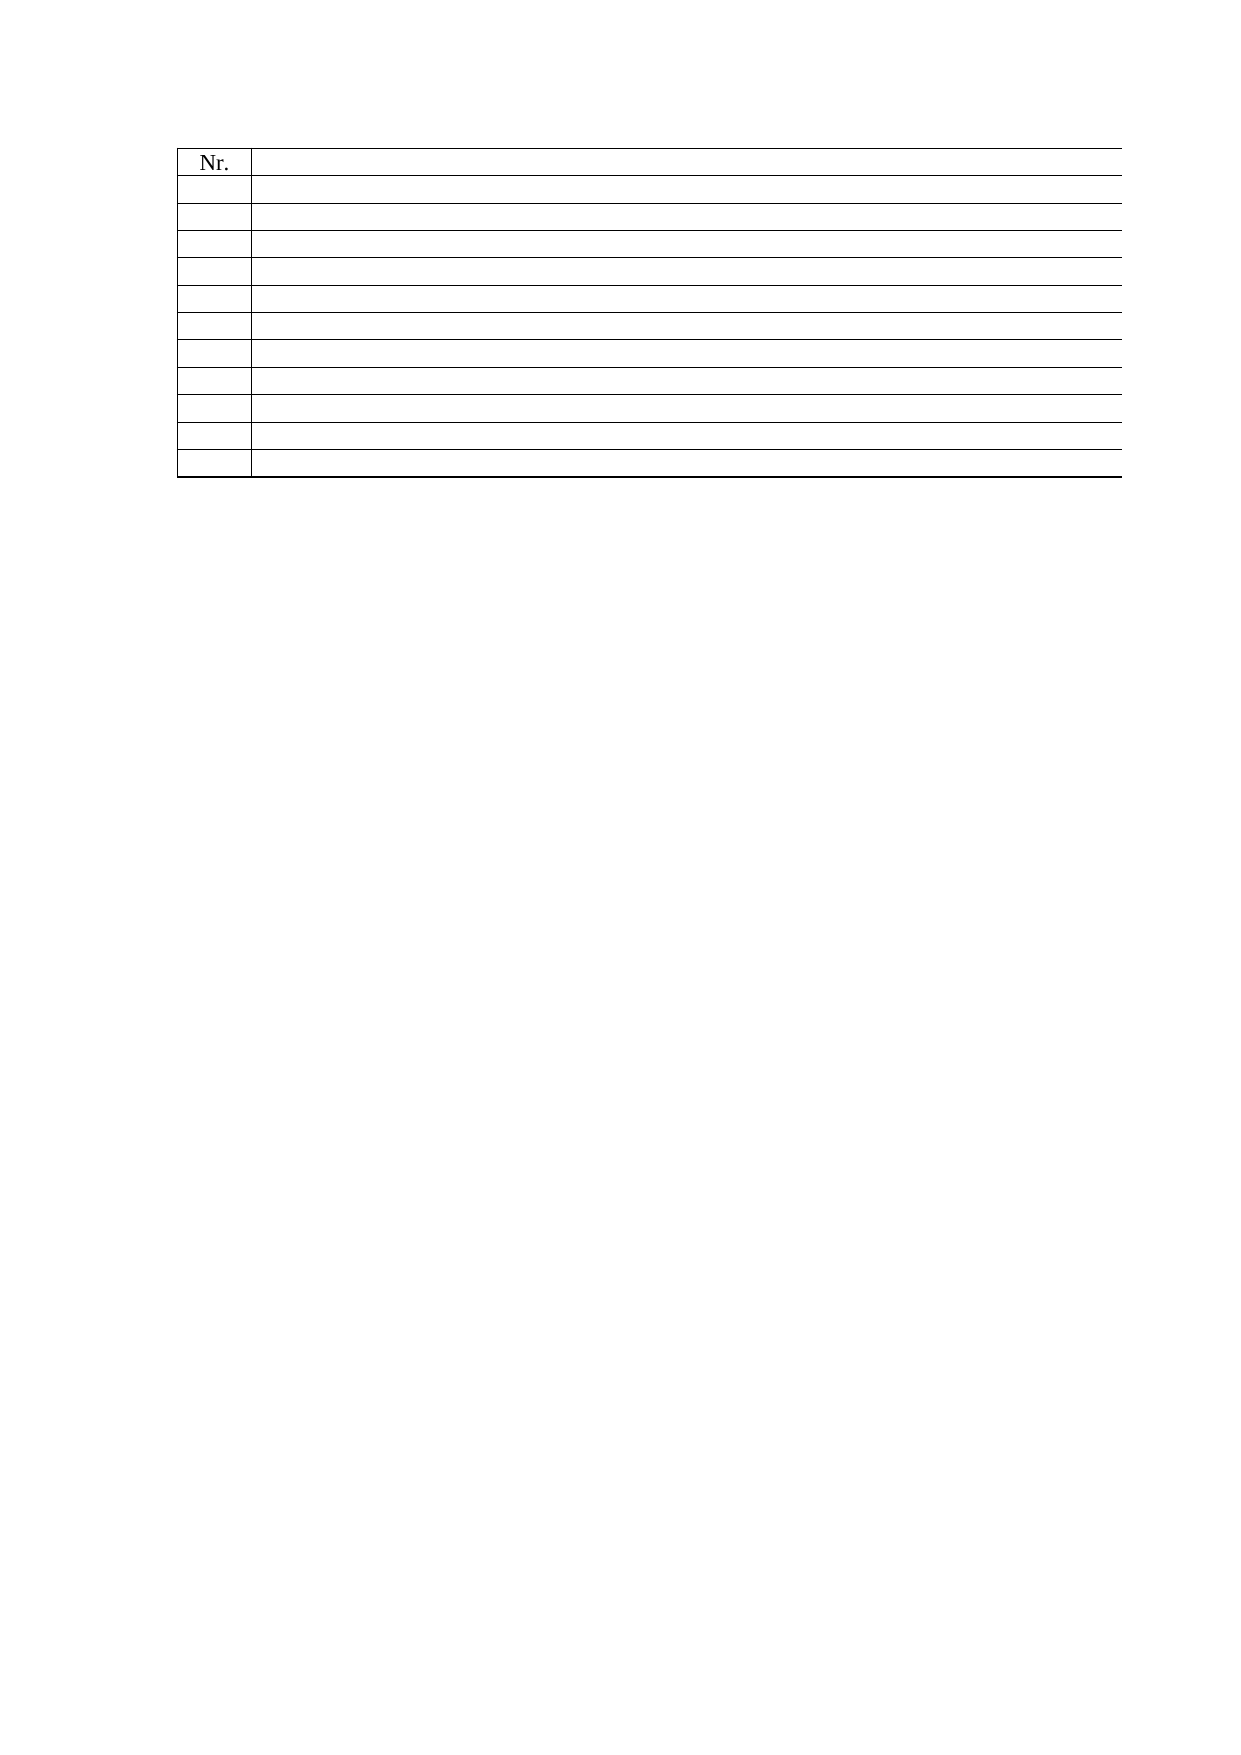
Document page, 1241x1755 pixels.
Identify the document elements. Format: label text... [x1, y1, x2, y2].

table_cell [252, 423, 1122, 449]
table_cell [252, 204, 1122, 230]
table_cell [252, 313, 1122, 339]
table_cell [178, 450, 251, 476]
table_cell [252, 395, 1122, 422]
table_header [252, 149, 1122, 175]
table_cell [178, 395, 251, 422]
table_cell [178, 176, 251, 202]
table_cell [178, 258, 251, 284]
table_cell [252, 368, 1122, 394]
table_cell [178, 368, 251, 394]
table_cell [178, 231, 251, 257]
table_cell [252, 176, 1122, 202]
table_cell [252, 286, 1122, 312]
table_cell [178, 340, 251, 367]
table_cell [178, 204, 251, 230]
table_cell [252, 450, 1122, 476]
table_header Nr. [178, 149, 251, 175]
table_cell [252, 340, 1122, 367]
table_cell [178, 423, 251, 449]
table_cell [178, 286, 251, 312]
table_cell [252, 231, 1122, 257]
table_cell [178, 313, 251, 339]
table_cell [252, 258, 1122, 284]
